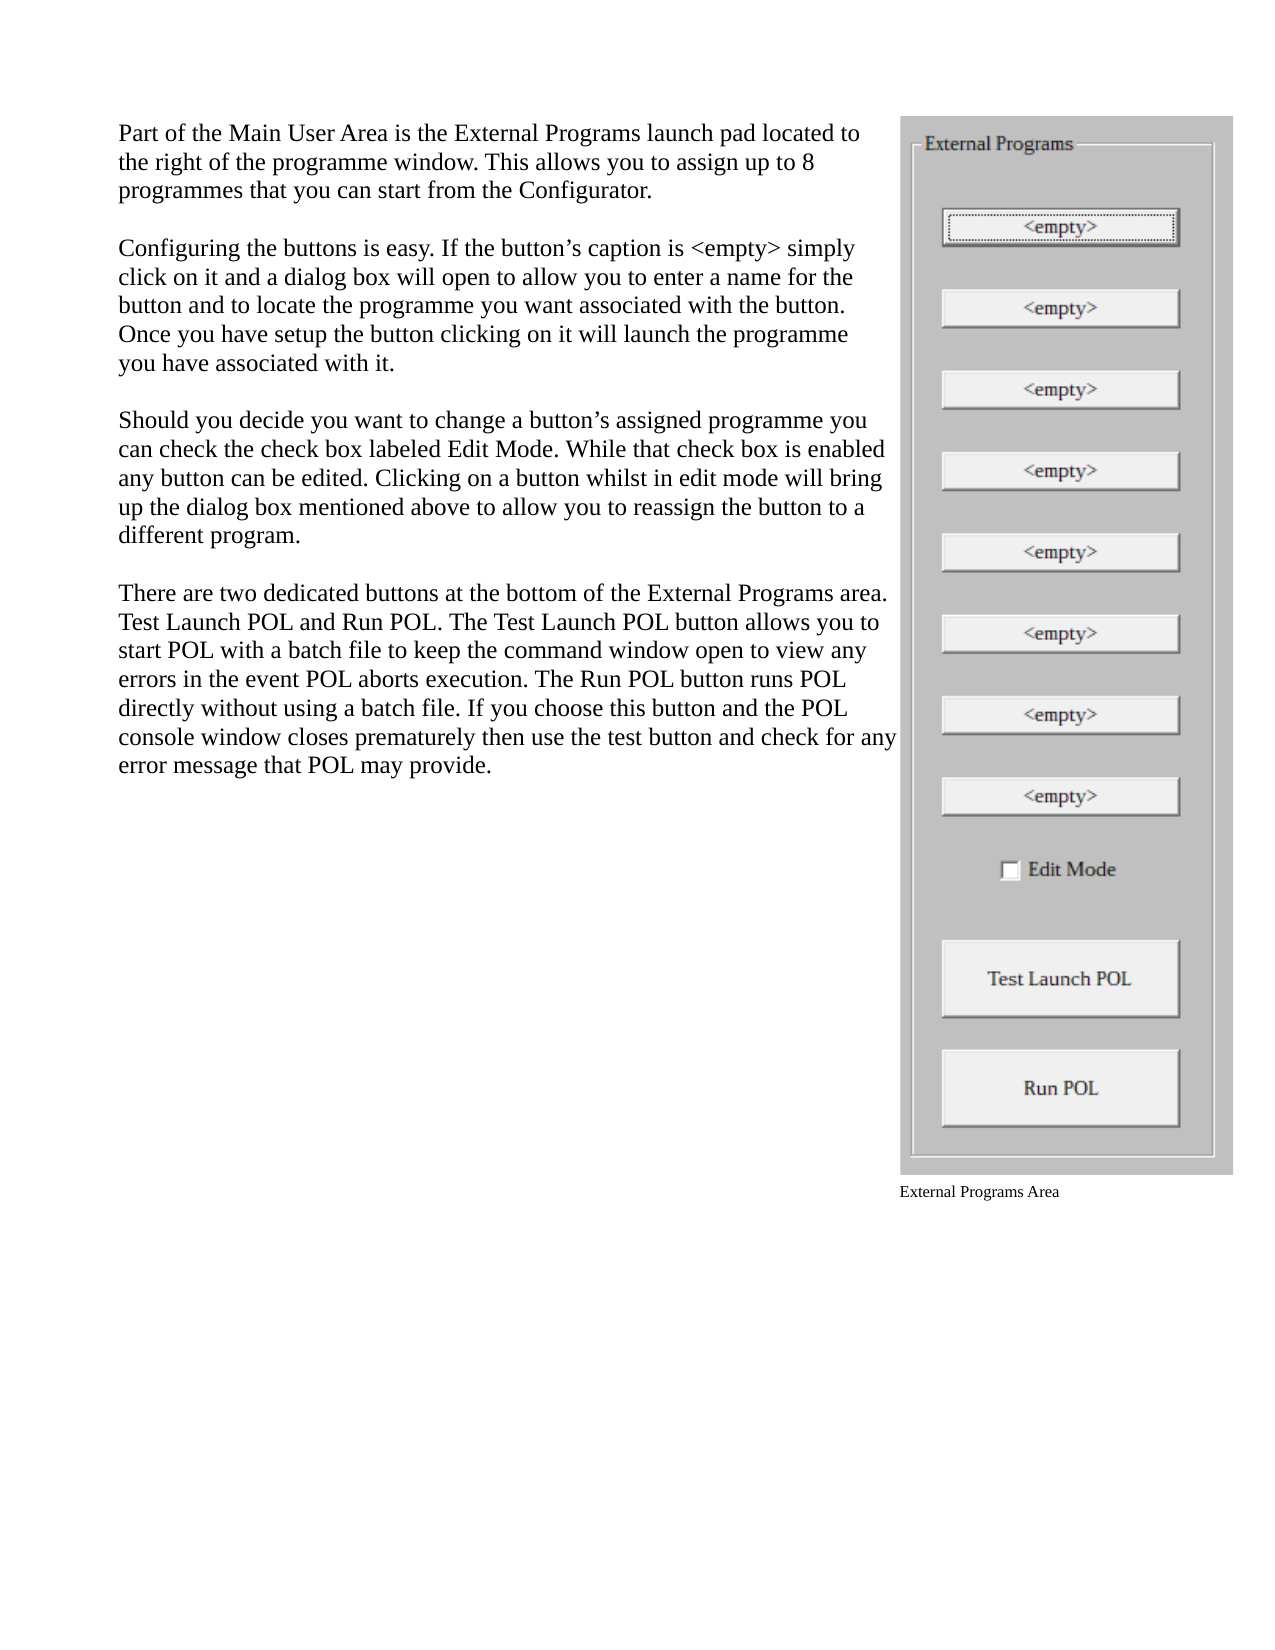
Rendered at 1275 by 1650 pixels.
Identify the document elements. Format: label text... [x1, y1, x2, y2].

text you have associated with it. [118, 348, 900, 377]
text the right of the programme window. This allows you to assign up to 8 programmes that you can start from the Configurator. [118, 147, 900, 204]
text Part of the Main User Area is the External Programs launch pad located to [118, 118, 900, 147]
text Should you decide you want to change a button’s assigned programme you can check the check box labeled Edit Mode. While that check box is enabled any button can be edited. Clicking on a button whilst in edit mode will bring up the dialog box mentioned above to allow you to reassign the button to a different program. [118, 406, 900, 549]
text Configuring the buttons is easy. If the button’s caption is <empty> simply click on it and a dialog box will open to allow you to enter a name for the button and to locate the programme you want associated with the button. Once you have setup the button clicking on it will launch the programme [118, 233, 900, 348]
text External Programs Area [118, 1182, 1157, 1201]
text There are two dedicated buttons at the bottom of the External Programs area. Test Launch POL and Run POL. The Test Launch POL button allows you to start POL with a batch file to keep the command window open to view any errors in the event POL aborts execution. The Run POL button runs POL directly without using a batch file. If you choose this button and the POL console window closes prematurely then use the test button and check for any error message that POL may provide. [118, 578, 900, 779]
picture [900, 116, 1234, 1175]
